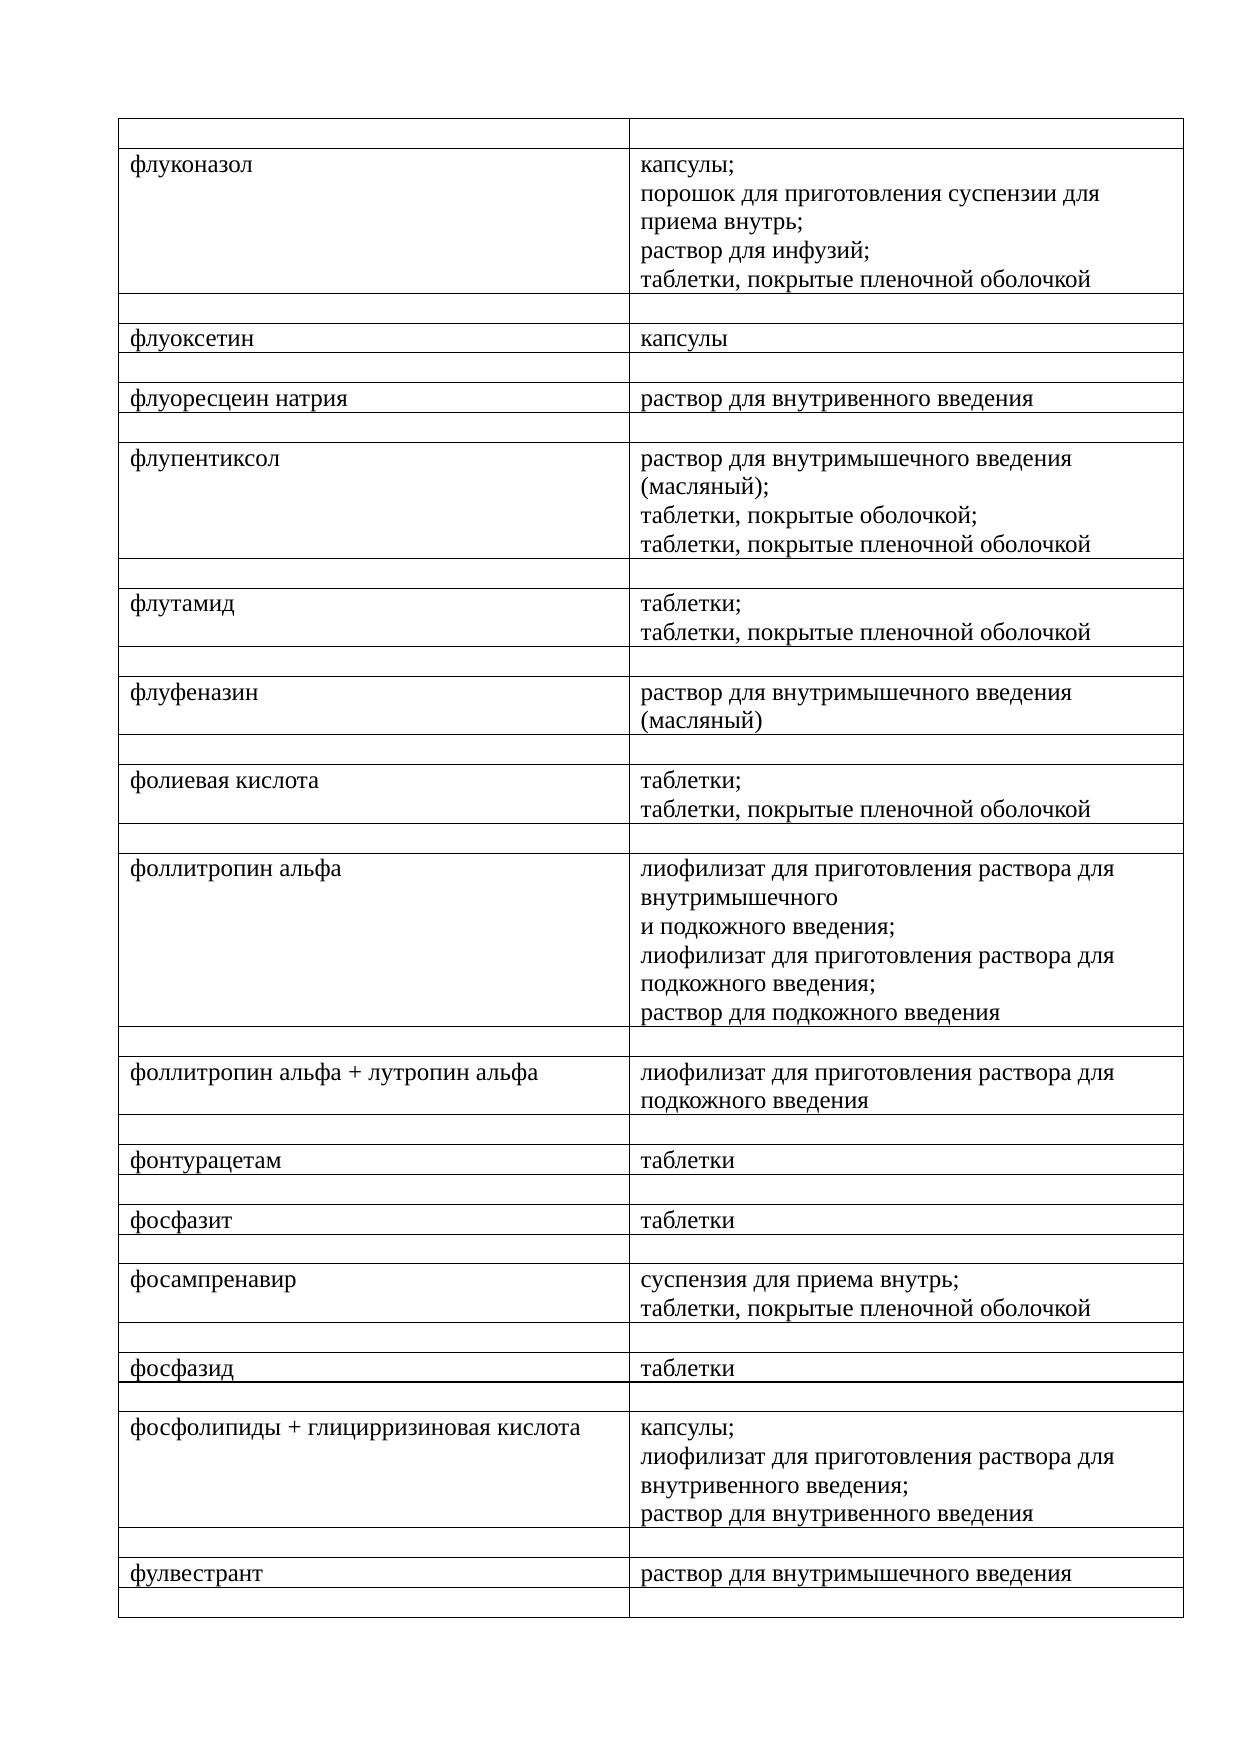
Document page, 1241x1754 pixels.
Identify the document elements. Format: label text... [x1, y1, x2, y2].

table_cell фолиевая кислота [119, 765, 629, 823]
table_cell фоллитропин альфа + лутропин альфа [119, 1057, 629, 1114]
table_cell [119, 119, 629, 148]
table_cell раствор для внутримышечного введения (масляный); таблетки, покрытые оболочкой; таблетки, покрытые пленочной оболочкой [630, 443, 1183, 558]
table_cell флутамид [119, 589, 629, 646]
table_cell флуоресцеин натрия [119, 383, 629, 412]
table_cell флупентиксол [119, 443, 629, 558]
table_cell капсулы [630, 324, 1183, 352]
table_cell таблетки; таблетки, покрытые пленочной оболочкой [630, 765, 1183, 823]
table_cell [630, 1383, 1183, 1411]
table_cell [119, 1027, 629, 1056]
table_cell [630, 824, 1183, 852]
table_cell [119, 1588, 629, 1617]
table_cell капсулы; порошок для приготовления суспензии для приема внутрь; раствор для инфузий; таблетки, покрытые пленочной оболочкой [630, 149, 1183, 293]
table_cell лиофилизат для приготовления раствора для подкожного введения [630, 1057, 1183, 1114]
table_cell фосфазид [119, 1353, 629, 1381]
table_cell капсулы; лиофилизат для приготовления раствора для внутривенного введения; раствор для внутривенного введения [630, 1412, 1183, 1527]
table_cell раствор для внутримышечного введения [630, 1558, 1183, 1587]
table_cell таблетки [630, 1353, 1183, 1381]
table_cell фулвестрант [119, 1558, 629, 1587]
table_cell [119, 413, 629, 442]
table_cell [119, 1115, 629, 1144]
table_cell [119, 647, 629, 676]
table_cell [630, 119, 1183, 148]
table_cell [630, 559, 1183, 587]
table_cell таблетки [630, 1145, 1183, 1174]
table_cell таблетки; таблетки, покрытые пленочной оболочкой [630, 589, 1183, 646]
table_cell флуоксетин [119, 324, 629, 352]
table_cell раствор для внутримышечного введения (масляный) [630, 677, 1183, 734]
table_cell [119, 294, 629, 322]
table_cell таблетки [630, 1205, 1183, 1233]
table_cell [630, 1323, 1183, 1352]
table_cell [630, 294, 1183, 322]
table_cell фосфазит [119, 1205, 629, 1233]
table_cell фосфолипиды + глицирризиновая кислота [119, 1412, 629, 1527]
table_cell [630, 735, 1183, 764]
table_cell [630, 1588, 1183, 1617]
table_cell [119, 559, 629, 587]
table_cell фонтурацетам [119, 1145, 629, 1174]
table_cell [630, 1115, 1183, 1144]
table_cell [119, 1235, 629, 1263]
table_cell [119, 1383, 629, 1411]
table_cell [119, 1323, 629, 1352]
table_cell [630, 353, 1183, 382]
table_cell [630, 647, 1183, 676]
table_cell [630, 1175, 1183, 1204]
table_cell фоллитропин альфа [119, 854, 629, 1026]
table_cell [119, 1175, 629, 1204]
table_cell лиофилизат для приготовления раствора для внутримышечного и подкожного введения; лиофилизат для приготовления раствора для подкожного введения; раствор для подкожного введения [630, 854, 1183, 1026]
table_cell [119, 1528, 629, 1557]
table_cell фосампренавир [119, 1264, 629, 1322]
table_cell раствор для внутривенного введения [630, 383, 1183, 412]
table_cell флуфеназин [119, 677, 629, 734]
table_cell [630, 1027, 1183, 1056]
table_cell [119, 824, 629, 852]
table_cell [119, 735, 629, 764]
table_cell [630, 413, 1183, 442]
table_cell [119, 353, 629, 382]
table_cell [630, 1528, 1183, 1557]
table_cell флуконазол [119, 149, 629, 293]
table_cell [630, 1235, 1183, 1263]
table_cell суспензия для приема внутрь; таблетки, покрытые пленочной оболочкой [630, 1264, 1183, 1322]
